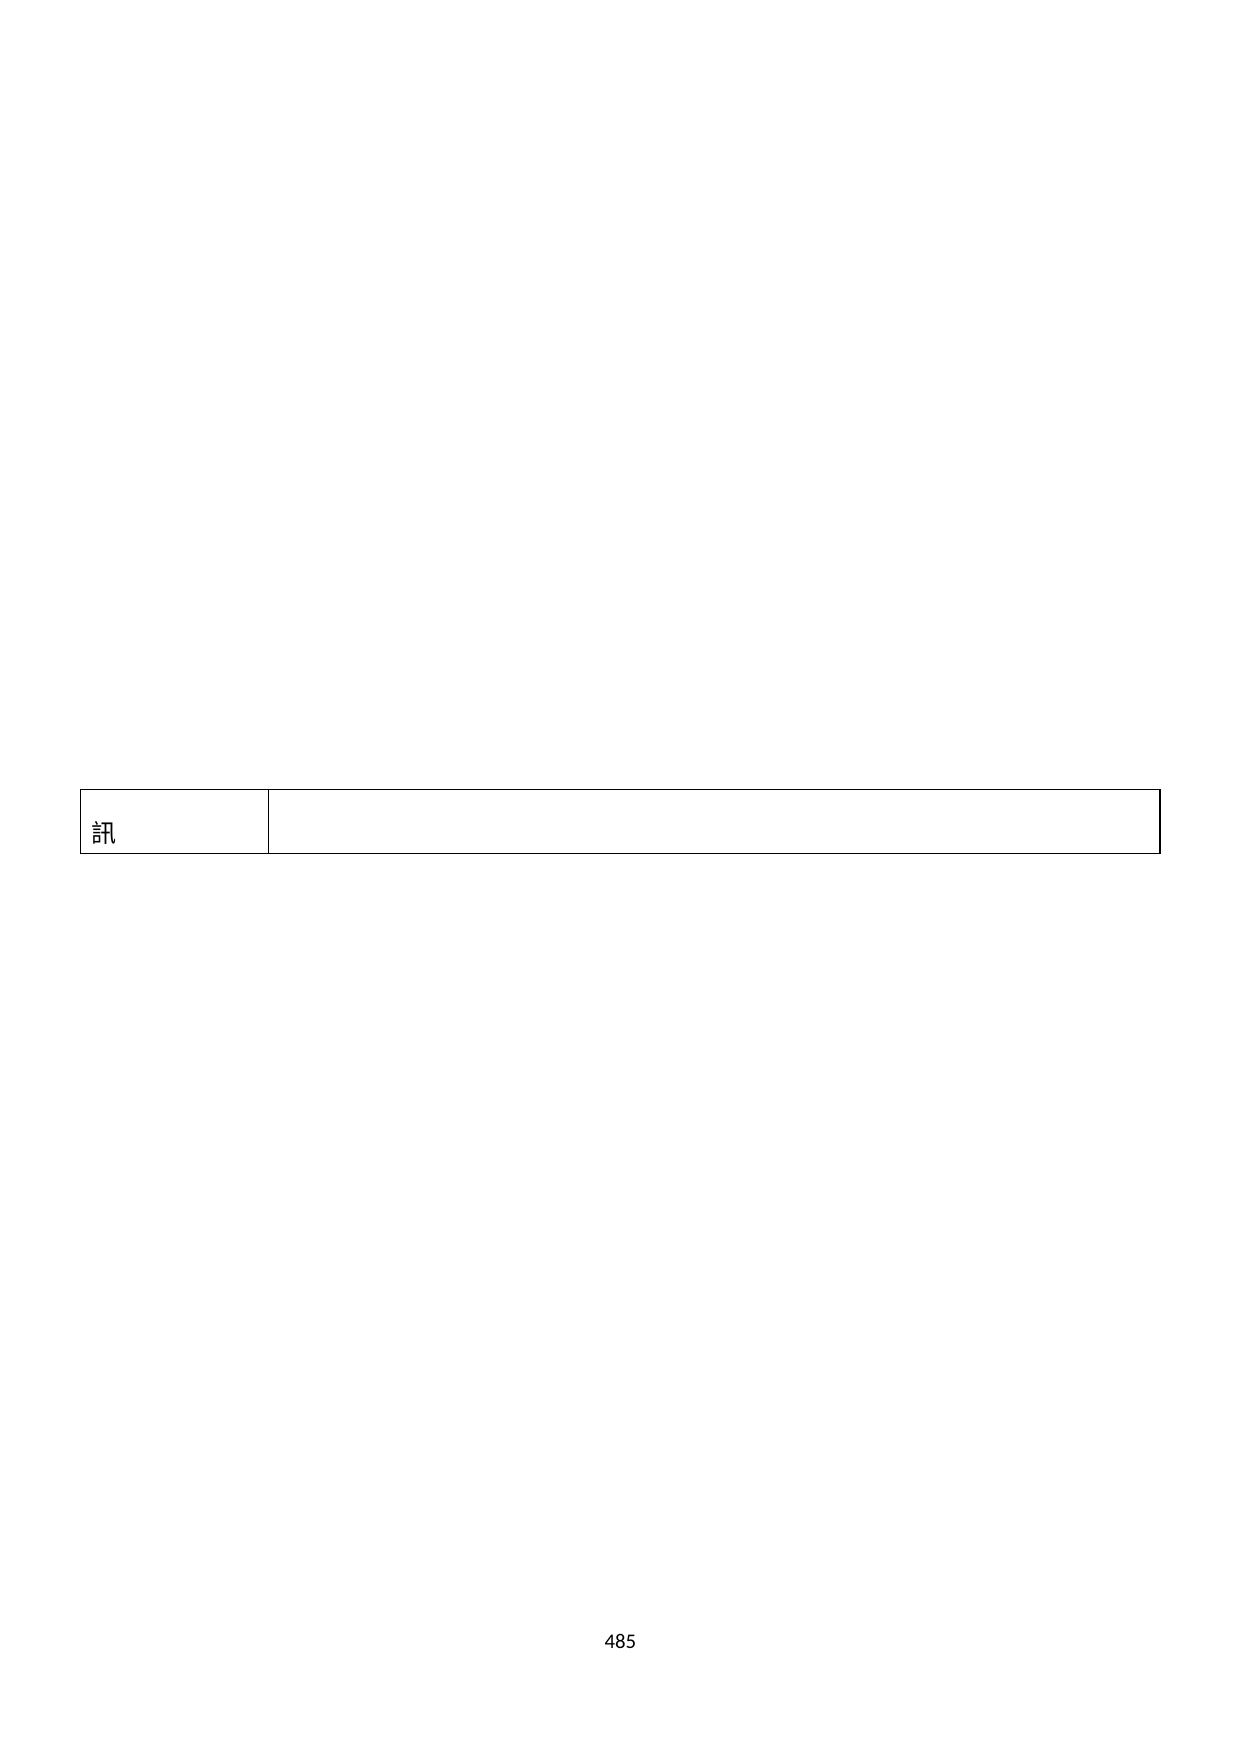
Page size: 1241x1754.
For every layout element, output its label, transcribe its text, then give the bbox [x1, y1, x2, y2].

table_cell [269, 790, 1159, 853]
table_cell 訊 [81, 790, 268, 853]
